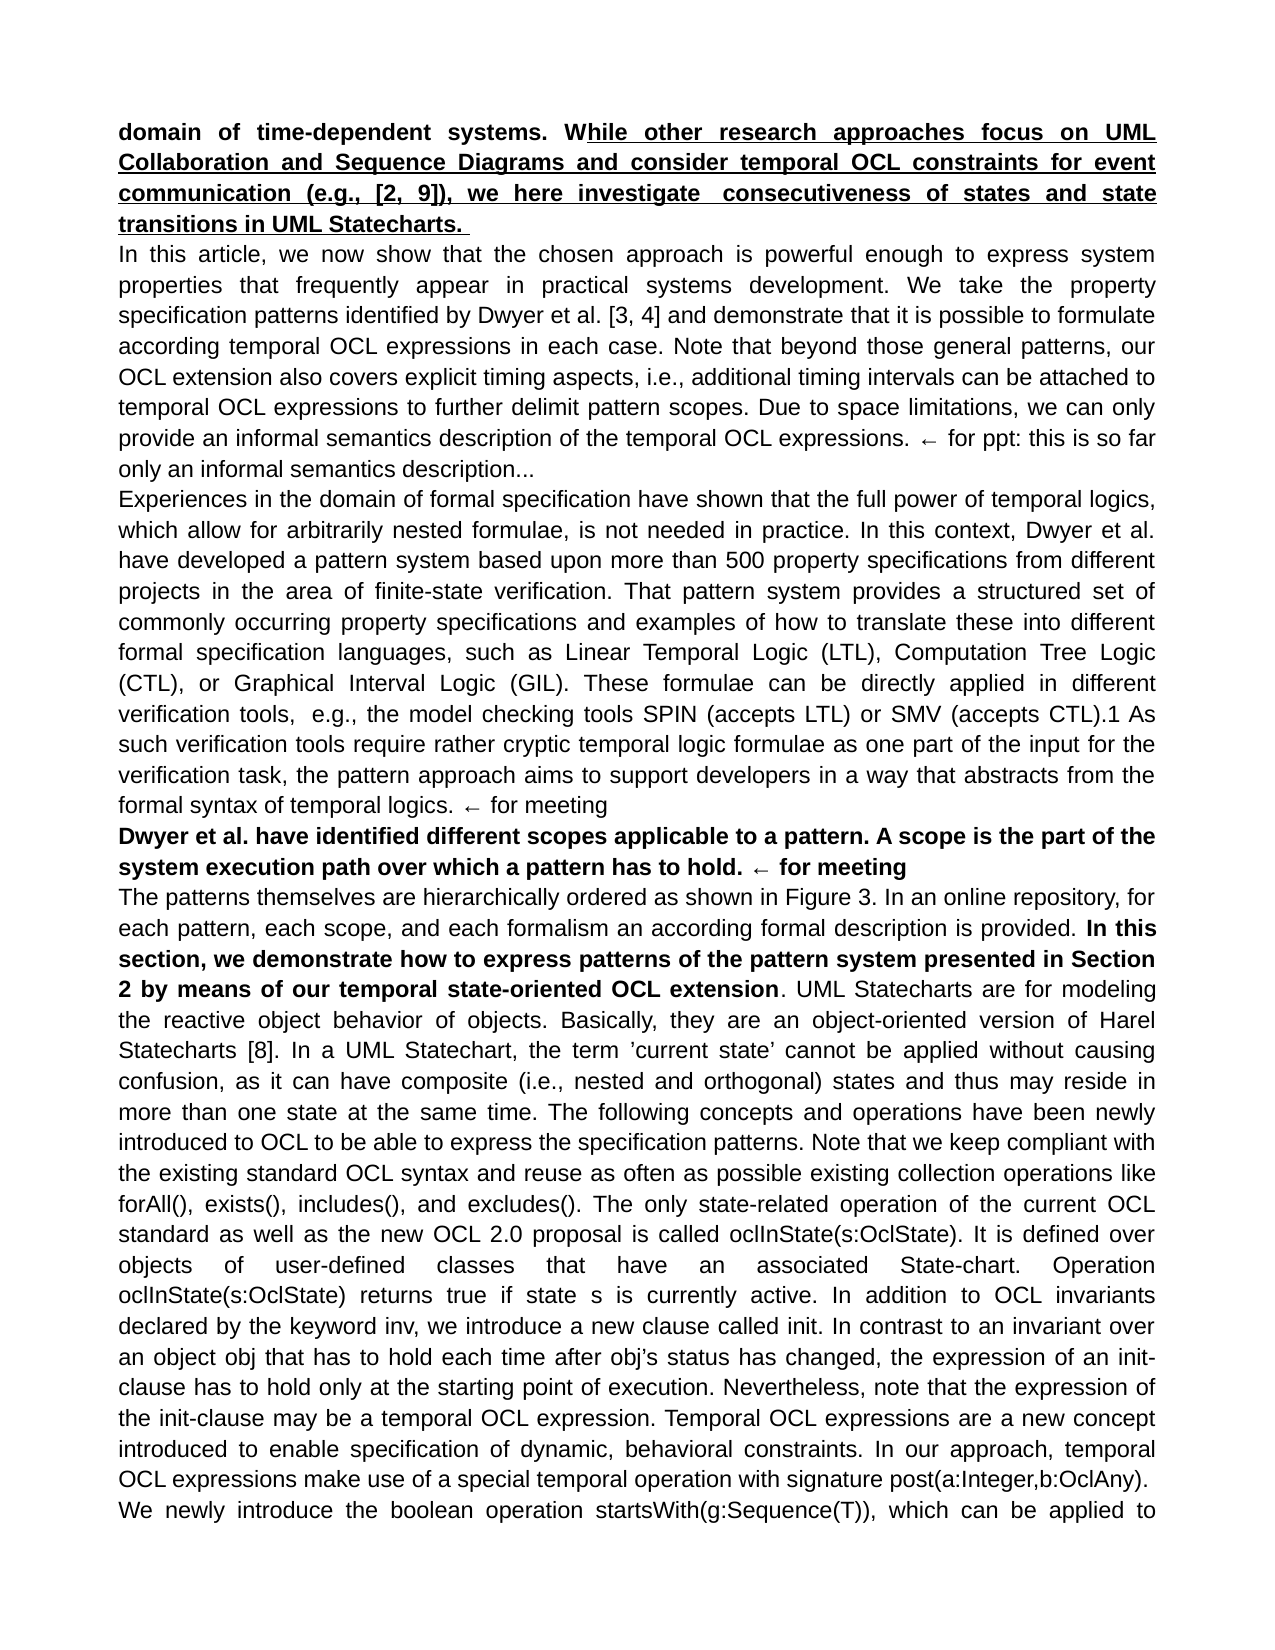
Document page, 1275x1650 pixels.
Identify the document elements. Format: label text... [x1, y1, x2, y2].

text transitions in UML Statecharts. [118, 204, 1157, 237]
text The patterns themselves are hierarchically ordered as shown in Figure 3. In an online repository, for each pattern, each scope, and each formalism an according formal description is provided. In this section, we demonstrate how to express patterns of the pattern system presented in Section 2 by means of our temporal state-oriented OCL extension. UML Statecharts are for modeling the reactive object behavior of objects. Basically, they are an object-oriented version of Harel Statecharts [8]. In a UML Statechart, the term ’current state’ cannot be applied without causing confusion, as it can have composite (i.e., nested and orthogonal) states and thus may reside in more than one state at the same time. The following concepts and operations have been newly introduced to OCL to be able to express the specification patterns. Note that we keep compliant with the existing standard OCL syntax and reuse as often as possible existing collection operations like forAll(), exists(), includes(), and excludes(). The only state-related operation of the current OCL standard as well as the new OCL 2.0 proposal is called oclInState(s:OclState). It is defined over objects of user-defined classes that have an associated State-chart. Operation oclInState(s:OclState) returns true if state s is currently active. In addition to OCL invariants declared by the keyword inv, we introduce a new clause called init. In contrast to an invariant over an object obj that has to hold each time after obj’s status has changed, the expression of an init-clause has to hold only at the starting point of execution. Nevertheless, note that the expression of the init-clause may be a temporal OCL expression. Temporal OCL expressions are a new concept introduced to enable specification of dynamic, behavioral constraints. In our approach, temporal OCL expressions make use of a special temporal operation with signature post(a:Integer,b:OclAny). [118, 884, 1157, 1492]
text domain of time-dependent systems. While other research approaches focus on UML Collaboration and Sequence Diagrams and consider temporal OCL constraints for event communication (e.g., [2, 9]), we here investigate consecutiveness of states and state [118, 118, 1157, 203]
text Experiences in the domain of formal specification have shown that the full power of temporal logics, which allow for arbitrarily nested formulae, is not needed in practice. In this context, Dwyer et al. have developed a pattern system based upon more than 500 property specifications from different projects in the area of finite-state verification. That pattern system provides a structured set of commonly occurring property specifications and examples of how to translate these into different formal specification languages, such as Linear Temporal Logic (LTL), Computation Tree Logic (CTL), or Graphical Interval Logic (GIL). These formulae can be directly applied in different verification tools, e.g., the model checking tools SPIN (accepts LTL) or SMV (accepts CTL).1 As such verification tools require rather cryptic temporal logic formulae as one part of the input for the verification task, the pattern approach aims to support developers in a way that abstracts from the formal syntax of temporal logics. ← for meeting [118, 486, 1157, 819]
text In this article, we now show that the chosen approach is powerful enough to express system properties that frequently appear in practical systems development. We take the property specification patterns identified by Dwyer et al. [3, 4] and demonstrate that it is possible to formulate according temporal OCL expressions in each case. Note that beyond those general patterns, our OCL extension also covers explicit timing aspects, i.e., additional timing intervals can be attached to temporal OCL expressions to further delimit pattern scopes. Due to space limitations, we can only provide an informal semantics description of the temporal OCL expressions. ← for ppt: this is so far only an informal semantics description... [118, 241, 1157, 482]
text We newly introduce the boolean operation startsWith(g:Sequence(T)), which can be applied to [118, 1496, 1157, 1523]
text Dwyer et al. have identified different scopes applicable to a pattern. A scope is the part of the system execution path over which a pattern has to hold. ← for meeting [118, 822, 1157, 880]
